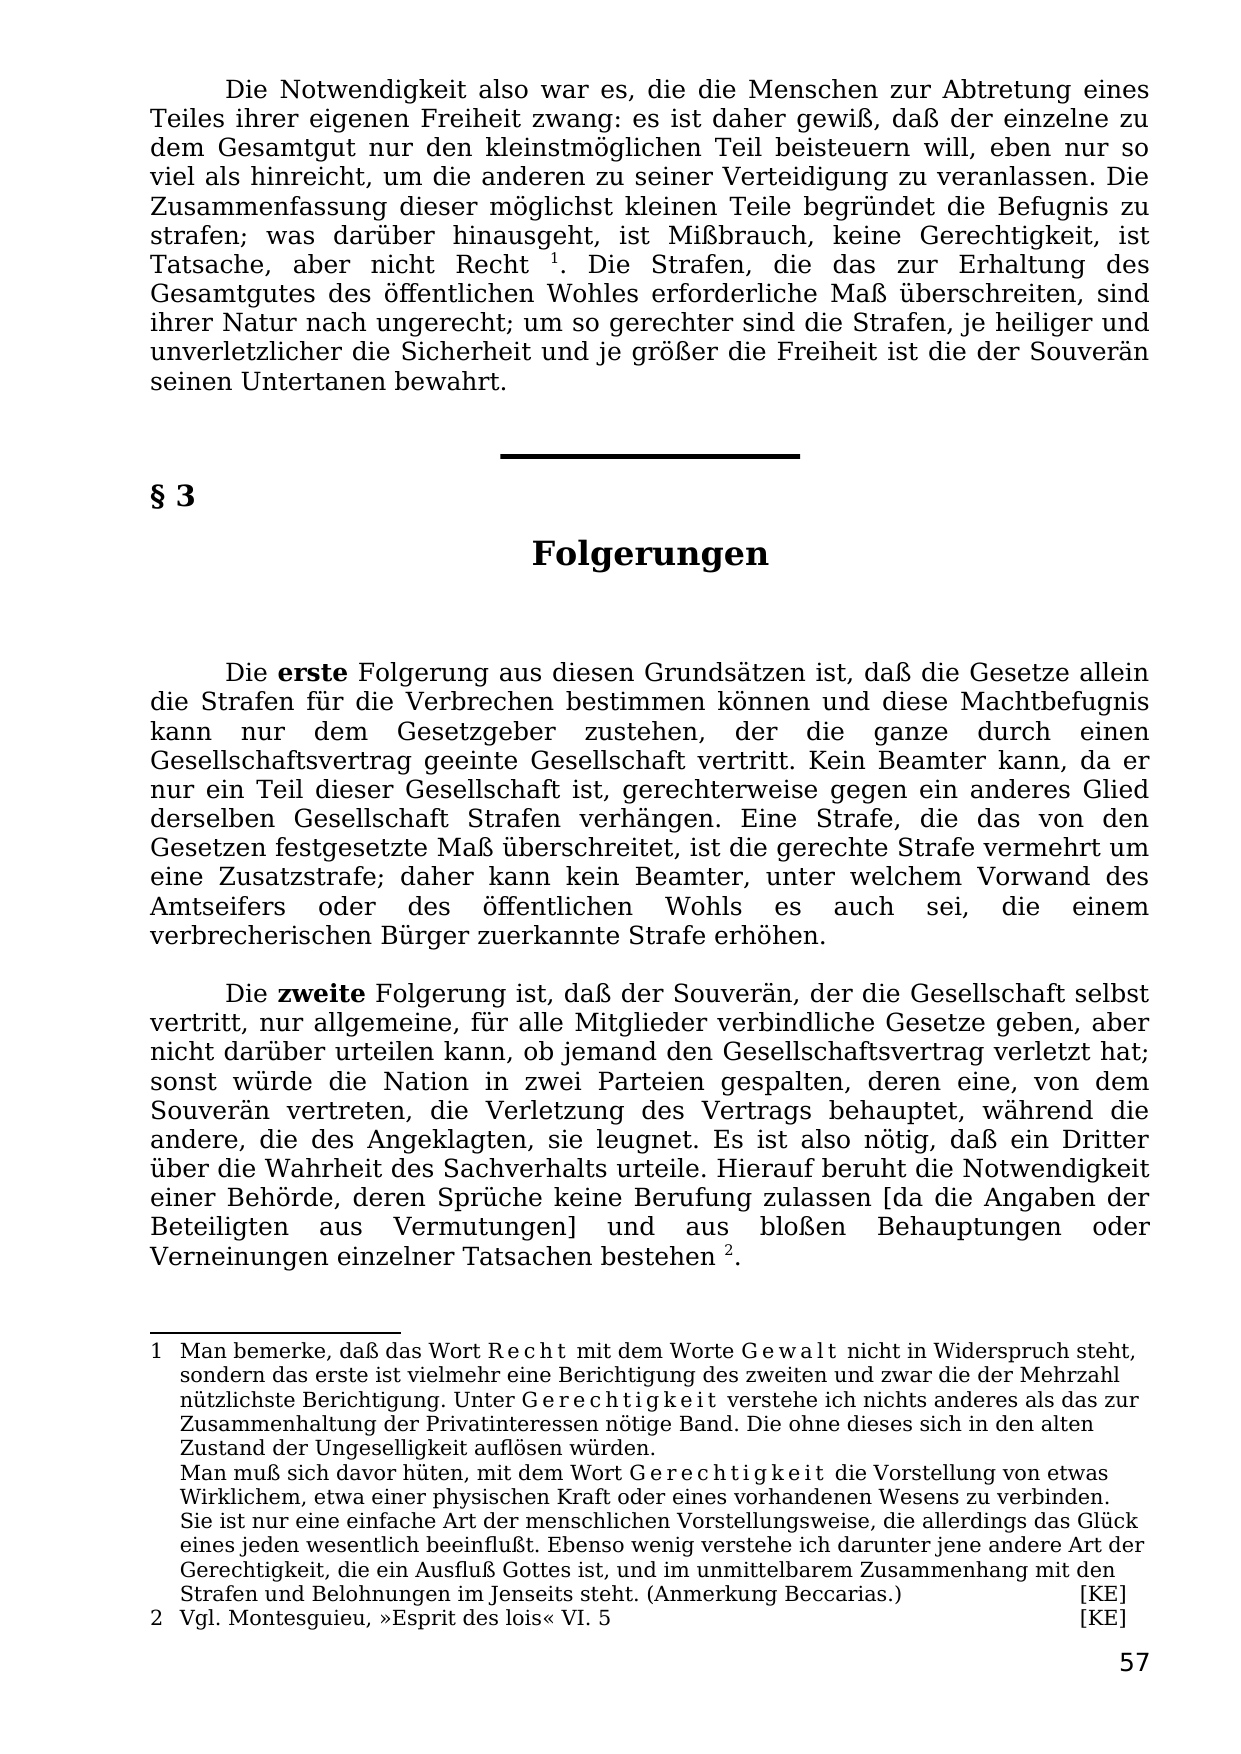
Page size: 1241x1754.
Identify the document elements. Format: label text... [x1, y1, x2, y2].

text Vgl. Montesguieu, »Esprit des lois« VI. 5 [KE] [150, 1606, 1151, 1631]
text Folgerungen [150, 513, 1151, 573]
text Die Notwendigkeit also war es, die die Menschen zur Abtretung eines Teiles ihrer eigenen Freiheit zwang: es ist daher gewiß, daß der einzelne zu dem Gesamtgut nur den kleinstmöglichen Teil beisteuern will, eben nur so viel als hinreicht, um die anderen zu seiner Verteidigung zu veranlassen. Die Zusammenfassung dieser möglichst kleinen Teile begründet die Befugnis zu strafen; was darüber hinausgeht, ist Mißbrauch, keine Gerechtigkeit, ist Tatsache, aber nicht Recht . Die Strafen, die das zur Erhaltung des Gesamtgutes des öffentlichen Wohles erforderliche Maß überschreiten, sind ihrer Natur nach ungerecht; um so gerechter sind die Strafen, je heiliger und unverletzlicher die Sicherheit und je größer die Freiheit ist die der Souverän seinen Untertanen bewahrt. [150, 75, 1151, 396]
text Man bemerke, daß das Wort Recht mit dem Worte Gewalt nicht in Widerspruch steht, sondern das erste ist vielmehr eine Berichtigung des zweiten und zwar die der Mehrzahl nützlichste Berichtigung. Unter Gerechtigkeit verstehe ich nichts anderes als das zur Zusammenhaltung der Privatinteressen nötige Band. Die ohne dieses sich in den alten Zustand der Ungeselligkeit auflösen würden. [150, 1339, 1151, 1461]
text Die erste Folgerung aus diesen Grundsätzen ist, daß die Gesetze allein die Strafen für die Verbrechen bestimmen können und diese Machtbefugnis kann nur dem Gesetzgeber zustehen, der die ganze durch einen Gesellschaftsvertrag geeinte Gesellschaft vertritt. Kein Beamter kann, da er nur ein Teil dieser Gesellschaft ist, gerechterweise gegen ein anderes Glied derselben Gesellschaft Strafen verhängen. Eine Strafe, die das von den Gesetzen festgesetzte Maß überschreitet, ist die gerechte Strafe vermehrt um eine Zusatzstrafe; daher kann kein Beamter, unter welchem Vorwand des Amtseifers oder des öffentlichen Wohls es auch sei, die einem verbrecherischen Bürger zuerkannte Strafe erhöhen. [150, 629, 1151, 950]
text Man muß sich davor hüten, mit dem Wort Gerechtigkeit die Vorstellung von etwas Wirklichem‚ etwa einer physischen Kraft oder eines vorhandenen Wesens zu verbinden. Sie ist nur eine einfache Art der menschlichen Vorstellungsweise, die allerdings das Glück eines jeden wesentlich beeinﬂußt. Ebenso wenig verstehe ich darunter jene andere Art der Gerechtigkeit, die ein Ausfluß Gottes ist, und im unmittelbarem Zusammenhang mit den Strafen und Belohnungen im Jenseits steht. (Anmerkung Beccarias.) [KE] [150, 1461, 1151, 1606]
text Die zweite Folgerung ist, daß der Souverän, der die Gesellschaft selbst vertritt, nur allgemeine, für alle Mitglieder verbindliche Gesetze geben, aber nicht darüber urteilen kann, ob jemand den Gesellschaftsvertrag verletzt hat; sonst würde die Nation in zwei Parteien gespalten, deren eine, von dem Souverän vertreten, die Verletzung des Vertrags behauptet, während die andere, die des Angeklagten, sie leugnet. Es ist also nötig, daß ein Dritter über die Wahrheit des Sachverhalts urteile. Hierauf beruht die Notwendigkeit einer Behörde, deren Sprüche keine Berufung zulassen [da die Angaben der Beteiligten aus Vermutungen] und aus bloßen Behauptungen oder Verneinungen einzelner Tatsachen bestehen . [150, 950, 1151, 1271]
text § 3 [150, 454, 1151, 513]
picture [500, 454, 801, 459]
